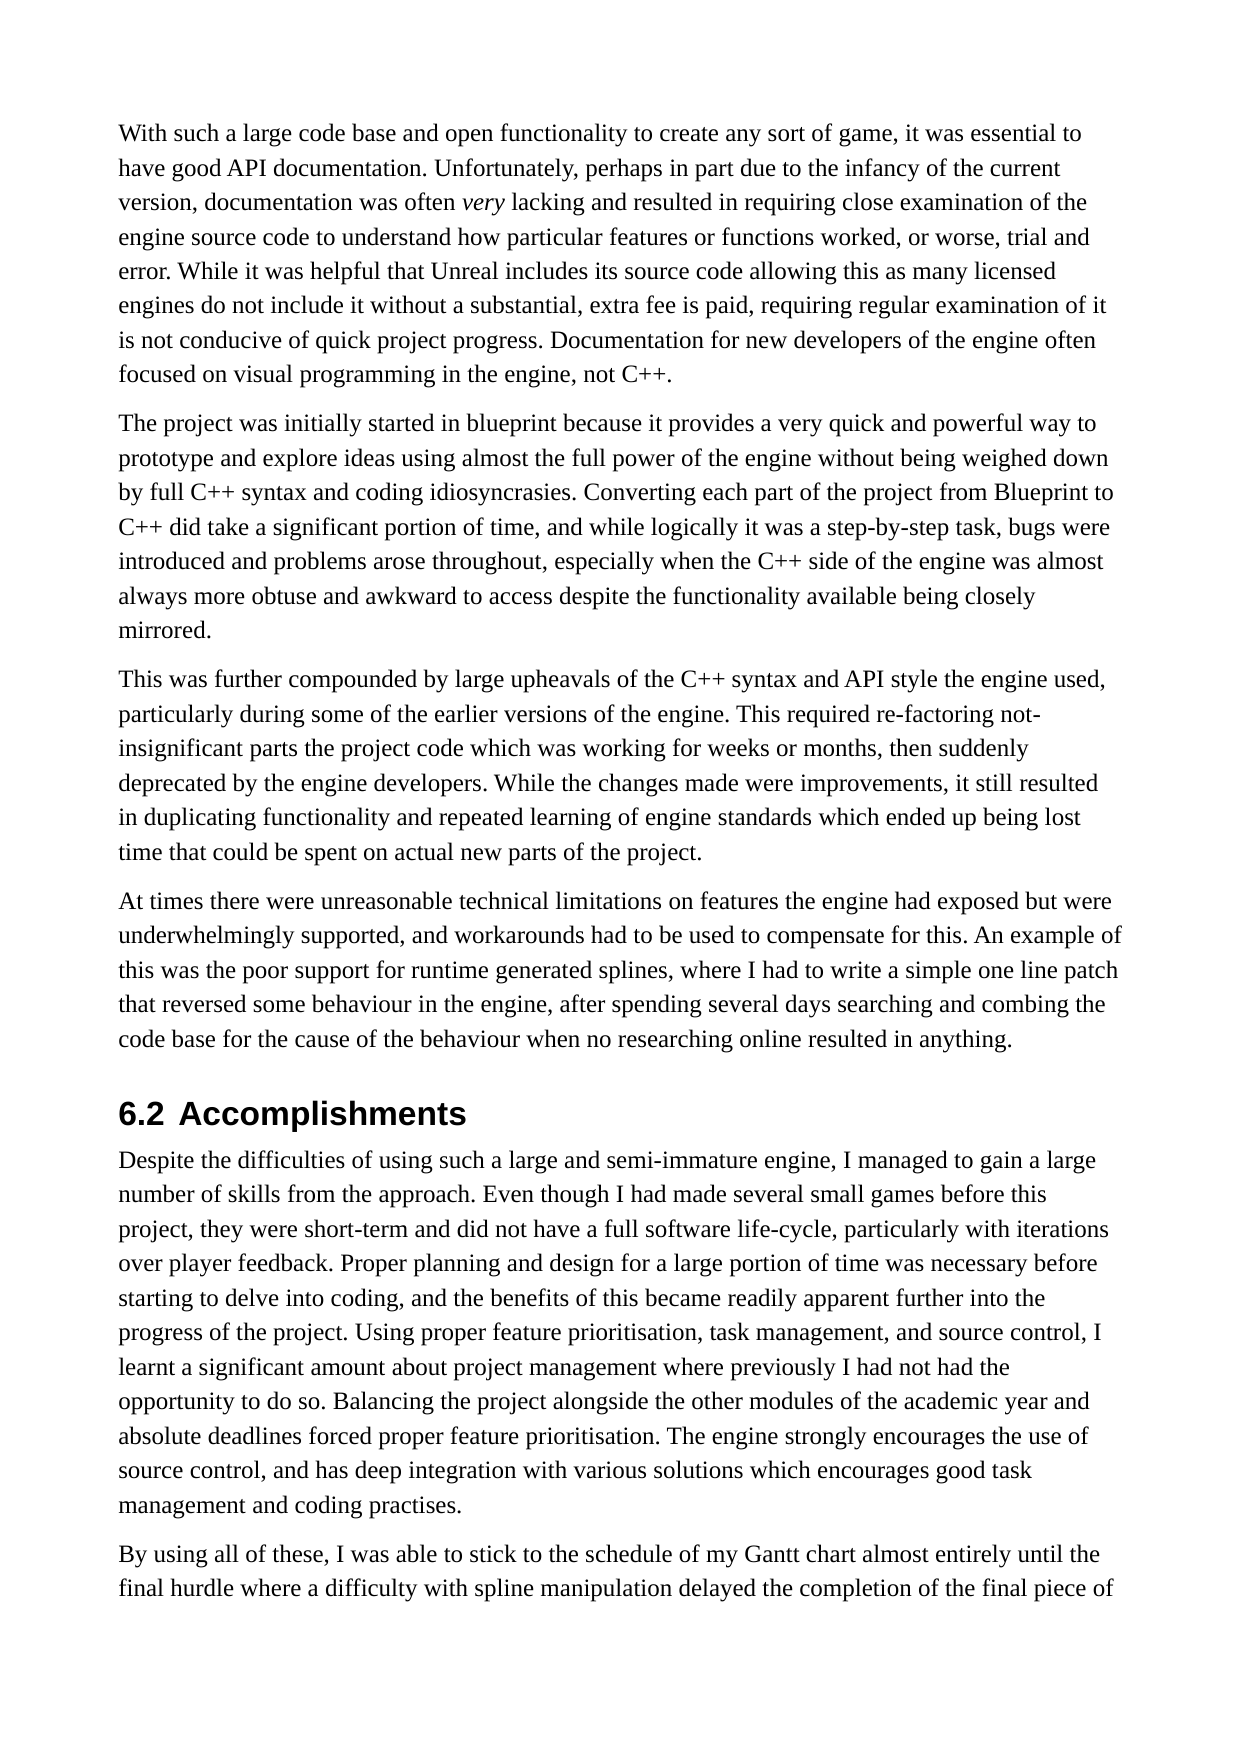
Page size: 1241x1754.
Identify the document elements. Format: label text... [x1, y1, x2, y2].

text The project was initially started in blueprint because it provides a very quick and powerful way to prototype and explore ideas using almost the full power of the engine without being weighed down by full C++ syntax and coding idiosyncrasies. Converting each part of the project from Blueprint to C++ did take a significant portion of time, and while logically it was a step-by-step task, bugs were introduced and problems arose throughout, especially when the C++ side of the engine was almost always more obtuse and awkward to access despite the functionality available being closely mirrored. [118, 408, 1122, 644]
text At times there were unreasonable technical limitations on features the engine had exposed but were underwhelmingly supported, and workarounds had to be used to compensate for this. An example of this was the poor support for runtime generated splines, where I had to write a simple one line patch that reversed some behaviour in the engine, after spending several days searching and combing the code base for the cause of the behaviour when no researching online resulted in anything. [118, 886, 1122, 1053]
text By using all of these, I was able to stick to the schedule of my Gantt chart almost entirely until the final hurdle where a difficulty with spline manipulation delayed the completion of the final piece of [118, 1539, 1122, 1602]
subtitle Accomplishments [118, 1094, 1122, 1132]
text Despite the difficulties of using such a large and semi-immature engine, I managed to gain a large number of skills from the approach. Even though I had made several small games before this project, they were short-term and did not have a full software life-cycle, particularly with iterations over player feedback. Proper planning and design for a large portion of time was necessary before starting to delve into coding, and the benefits of this became readily apparent further into the progress of the project. Using proper feature prioritisation, task management, and source control, I learnt a significant amount about project management where previously I had not had the opportunity to do so. Balancing the project alongside the other modules of the academic year and absolute deadlines forced proper feature prioritisation. The engine strongly encourages the use of source control, and has deep integration with various solutions which encourages good task management and coding practises. [118, 1145, 1122, 1518]
text With such a large code base and open functionality to create any sort of game, it was essential to have good API documentation. Unfortunately, perhaps in part due to the infancy of the current version, documentation was often very lacking and resulted in requiring close examination of the engine source code to understand how particular features or functions worked, or worse, trial and error. While it was helpful that Unreal includes its source code allowing this as many licensed engines do not include it without a substantial, extra fee is paid, requiring regular examination of it is not conducive of quick project progress. Documentation for new developers of the engine often focused on visual programming in the engine, not C++. [118, 118, 1122, 388]
text This was further compounded by large upheavals of the C++ syntax and API style the engine used, particularly during some of the earlier versions of the engine. This required re-factoring not-insignificant parts the project code which was working for weeks or months, then suddenly deprecated by the engine developers. While the changes made were improvements, it still resulted in duplicating functionality and repeated learning of engine standards which ended up being lost time that could be spent on actual new parts of the project. [118, 664, 1122, 866]
